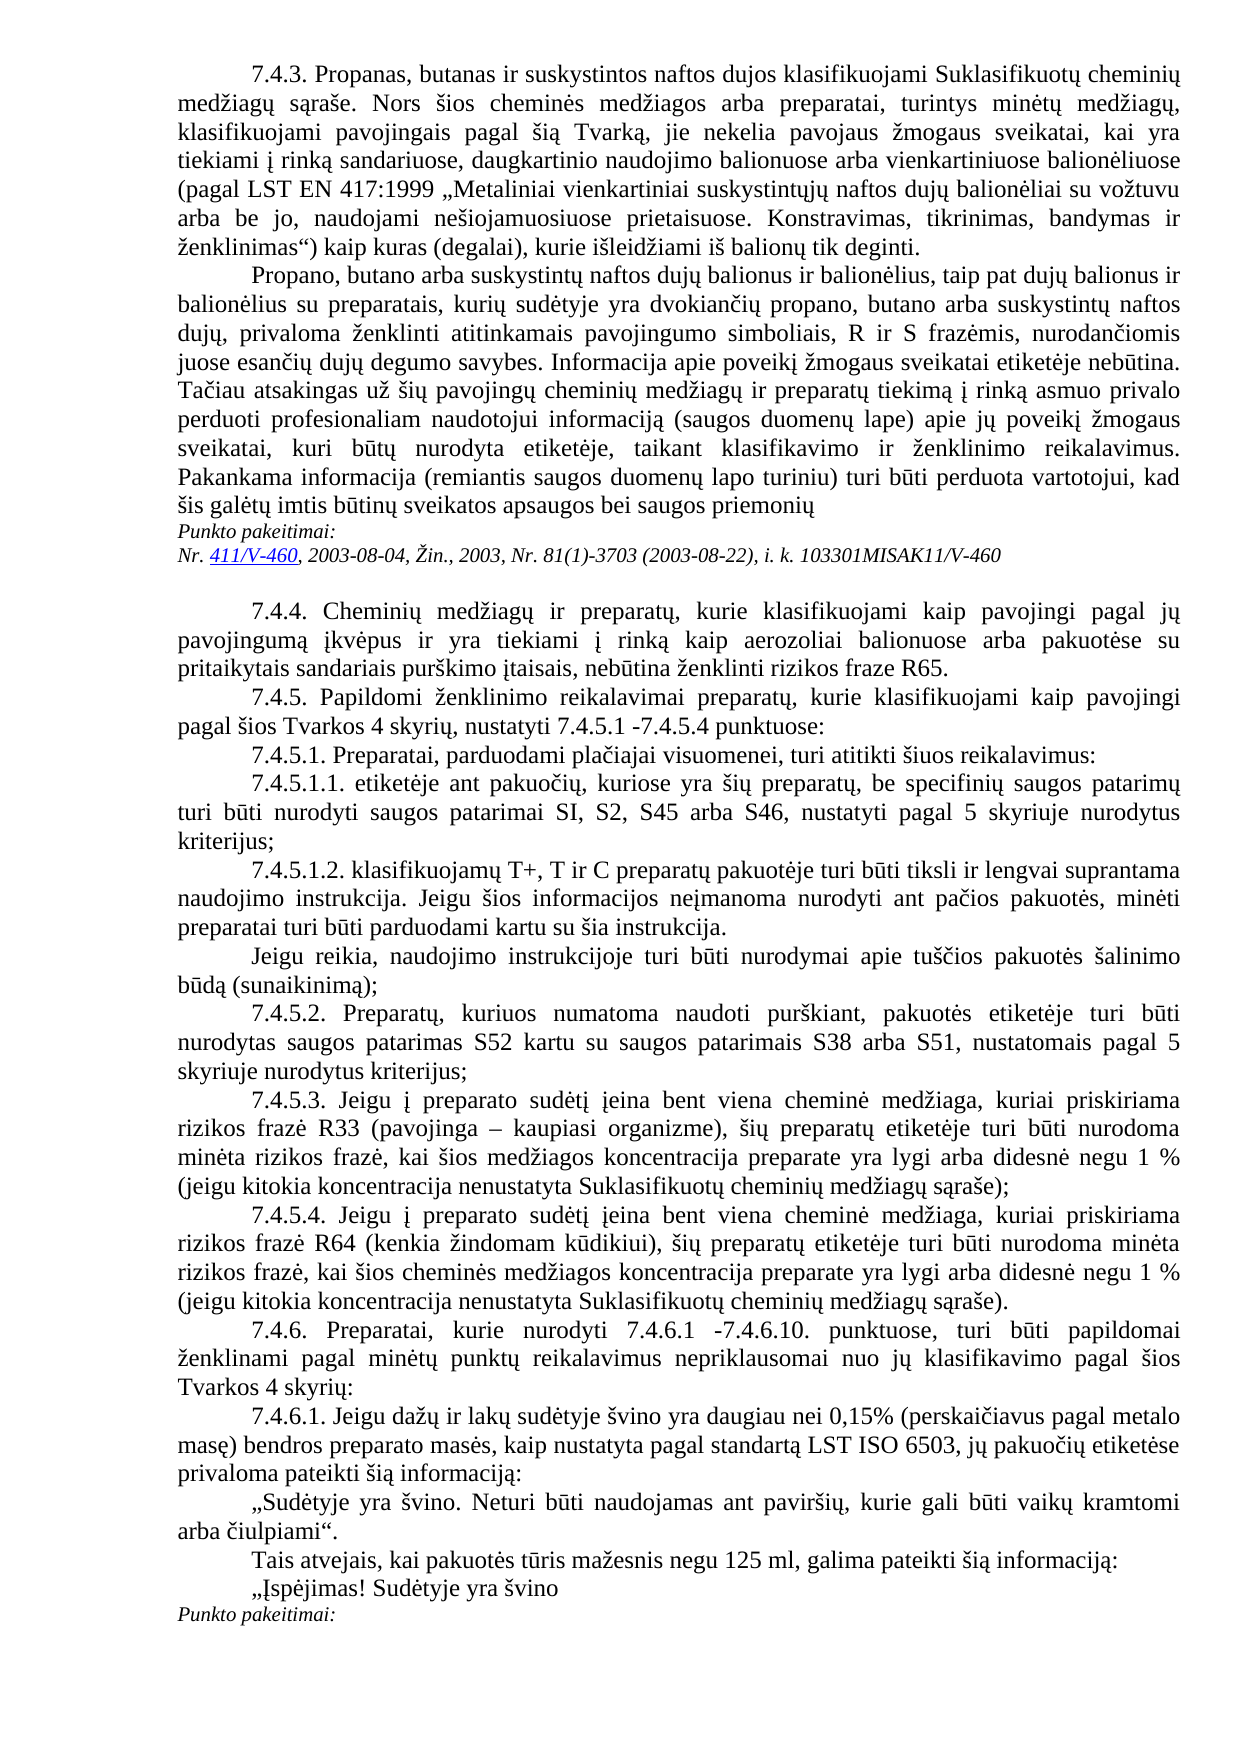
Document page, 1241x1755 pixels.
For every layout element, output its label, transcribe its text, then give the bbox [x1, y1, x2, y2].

text 7.4.4. Cheminių medžiagų ir preparatų, kurie klasifikuojami kaip pavojingi pagal jų pavojingumą įkvėpus ir yra tiekiami į rinką kaip aerozoliai balionuose arba pakuotėse su pritaikytais sandariais purškimo įtaisais, nebūtina ženklinti rizikos fraze R65. [177, 596, 1181, 682]
text Punkto pakeitimai: [177, 1602, 1181, 1626]
text 7.4.5.3. Jeigu į preparato sudėtį įeina bent viena cheminė medžiaga, kuriai priskiriama rizikos frazė R33 (pavojinga – kaupiasi organizme), šių preparatų etiketėje turi būti nurodoma minėta rizikos frazė, kai šios medžiagos koncentracija preparate yra lygi arba didesnė negu 1 % (jeigu kitokia koncentracija nenustatyta Suklasifikuotų cheminių medžiagų sąraše); [177, 1085, 1181, 1200]
text Propano, butano arba suskystintų naftos dujų balionus ir balionėlius, taip pat dujų balionus ir balionėlius su preparatais, kurių sudėtyje yra dvokiančių propano, butano arba suskystintų naftos dujų, privaloma ženklinti atitinkamais pavojingumo simboliais, R ir S frazėmis, nurodančiomis juose esančių dujų degumo savybes. Informacija apie poveikį žmogaus sveikatai etiketėje nebūtina. Tačiau atsakingas už šių pavojingų cheminių medžiagų ir preparatų tiekimą į rinką asmuo privalo perduoti profesionaliam naudotojui informaciją (saugos duomenų lape) apie jų poveikį žmogaus sveikatai, kuri būtų nurodyta etiketėje, taikant klasifikavimo ir ženklinimo reikalavimus. Pakankama informacija (remiantis saugos duomenų lapo turiniu) turi būti perduota vartotojui, kad šis galėtų imtis būtinų sveikatos apsaugos bei saugos priemonių [177, 260, 1181, 519]
text 7.4.5. Papildomi ženklinimo reikalavimai preparatų, kurie klasifikuojami kaip pavojingi pagal šios Tvarkos 4 skyrių, nustatyti 7.4.5.1 -7.4.5.4 punktuose: [177, 682, 1181, 740]
text 7.4.5.2. Preparatų, kuriuos numatoma naudoti purškiant, pakuotės etiketėje turi būti nurodytas saugos patarimas S52 kartu su saugos patarimais S38 arba S51, nustatomais pagal 5 skyriuje nurodytus kriterijus; [177, 998, 1181, 1085]
text Punkto pakeitimai: [177, 519, 1181, 543]
text Nr. 411/V-460, 2003-08-04, Žin., 2003, Nr. 81(1)-3703 (2003-08-22), i. k. 103301MISAK11/V-460 [177, 543, 1181, 567]
text 7.4.6. Preparatai, kurie nurodyti 7.4.6.1 -7.4.6.10. punktuose, turi būti papildomai ženklinami pagal minėtų punktų reikalavimus nepriklausomai nuo jų klasifikavimo pagal šios Tvarkos 4 skyrių: [177, 1315, 1181, 1401]
text Tais atvejais, kai pakuotės tūris mažesnis negu 125 ml, galima pateikti šią informaciją: [177, 1545, 1181, 1573]
text 7.4.6.1. Jeigu dažų ir lakų sudėtyje švino yra daugiau nei 0,15% (perskaičiavus pagal metalo masę) bendros preparato masės, kaip nustatyta pagal standartą LST ISO 6503, jų pakuočių etiketėse privaloma pateikti šią informaciją: [177, 1401, 1181, 1487]
text 7.4.5.1.1. etiketėje ant pakuočių, kuriose yra šių preparatų, be specifinių saugos patarimų turi būti nurodyti saugos patarimai SI, S2, S45 arba S46, nustatyti pagal 5 skyriuje nurodytus kriterijus; [177, 768, 1181, 855]
text Jeigu reikia, naudojimo instrukcijoje turi būti nurodymai apie tuščios pakuotės šalinimo būdą (sunaikinimą); [177, 941, 1181, 998]
text „Įspėjimas! Sudėtyje yra švino [177, 1573, 1181, 1602]
text 7.4.5.1.2. klasifikuojamų T+, T ir C preparatų pakuotėje turi būti tiksli ir lengvai suprantama naudojimo instrukcija. Jeigu šios informacijos neįmanoma nurodyti ant pačios pakuotės, minėti preparatai turi būti parduodami kartu su šia instrukcija. [177, 855, 1181, 941]
text „Sudėtyje yra švino. Neturi būti naudojamas ant paviršių, kurie gali būti vaikų kramtomi arba čiulpiami“. [177, 1487, 1181, 1545]
text 7.4.5.1. Preparatai, parduodami plačiajai visuomenei, turi atitikti šiuos reikalavimus: [177, 740, 1181, 768]
text 7.4.3. Propanas, butanas ir suskystintos naftos dujos klasifikuojami Suklasifikuotų cheminių medžiagų sąraše. Nors šios cheminės medžiagos arba preparatai, turintys minėtų medžiagų, klasifikuojami pavojingais pagal šią Tvarką, jie nekelia pavojaus žmogaus sveikatai, kai yra tiekiami į rinką sandariuose, daugkartinio naudojimo balionuose arba vienkartiniuose balionėliuose (pagal LST EN 417:1999 „Metaliniai vienkartiniai suskystintųjų naftos dujų balionėliai su vožtuvu arba be jo, naudojami nešiojamuosiuose prietaisuose. Konstravimas, tikrinimas, bandymas ir ženklinimas“) kaip kuras (degalai), kurie išleidžiami iš balionų tik deginti. [177, 59, 1181, 260]
text 7.4.5.4. Jeigu į preparato sudėtį įeina bent viena cheminė medžiaga, kuriai priskiriama rizikos frazė R64 (kenkia žindomam kūdikiui), šių preparatų etiketėje turi būti nurodoma minėta rizikos frazė, kai šios cheminės medžiagos koncentracija preparate yra lygi arba didesnė negu 1 % (jeigu kitokia koncentracija nenustatyta Suklasifikuotų cheminių medžiagų sąraše). [177, 1200, 1181, 1315]
